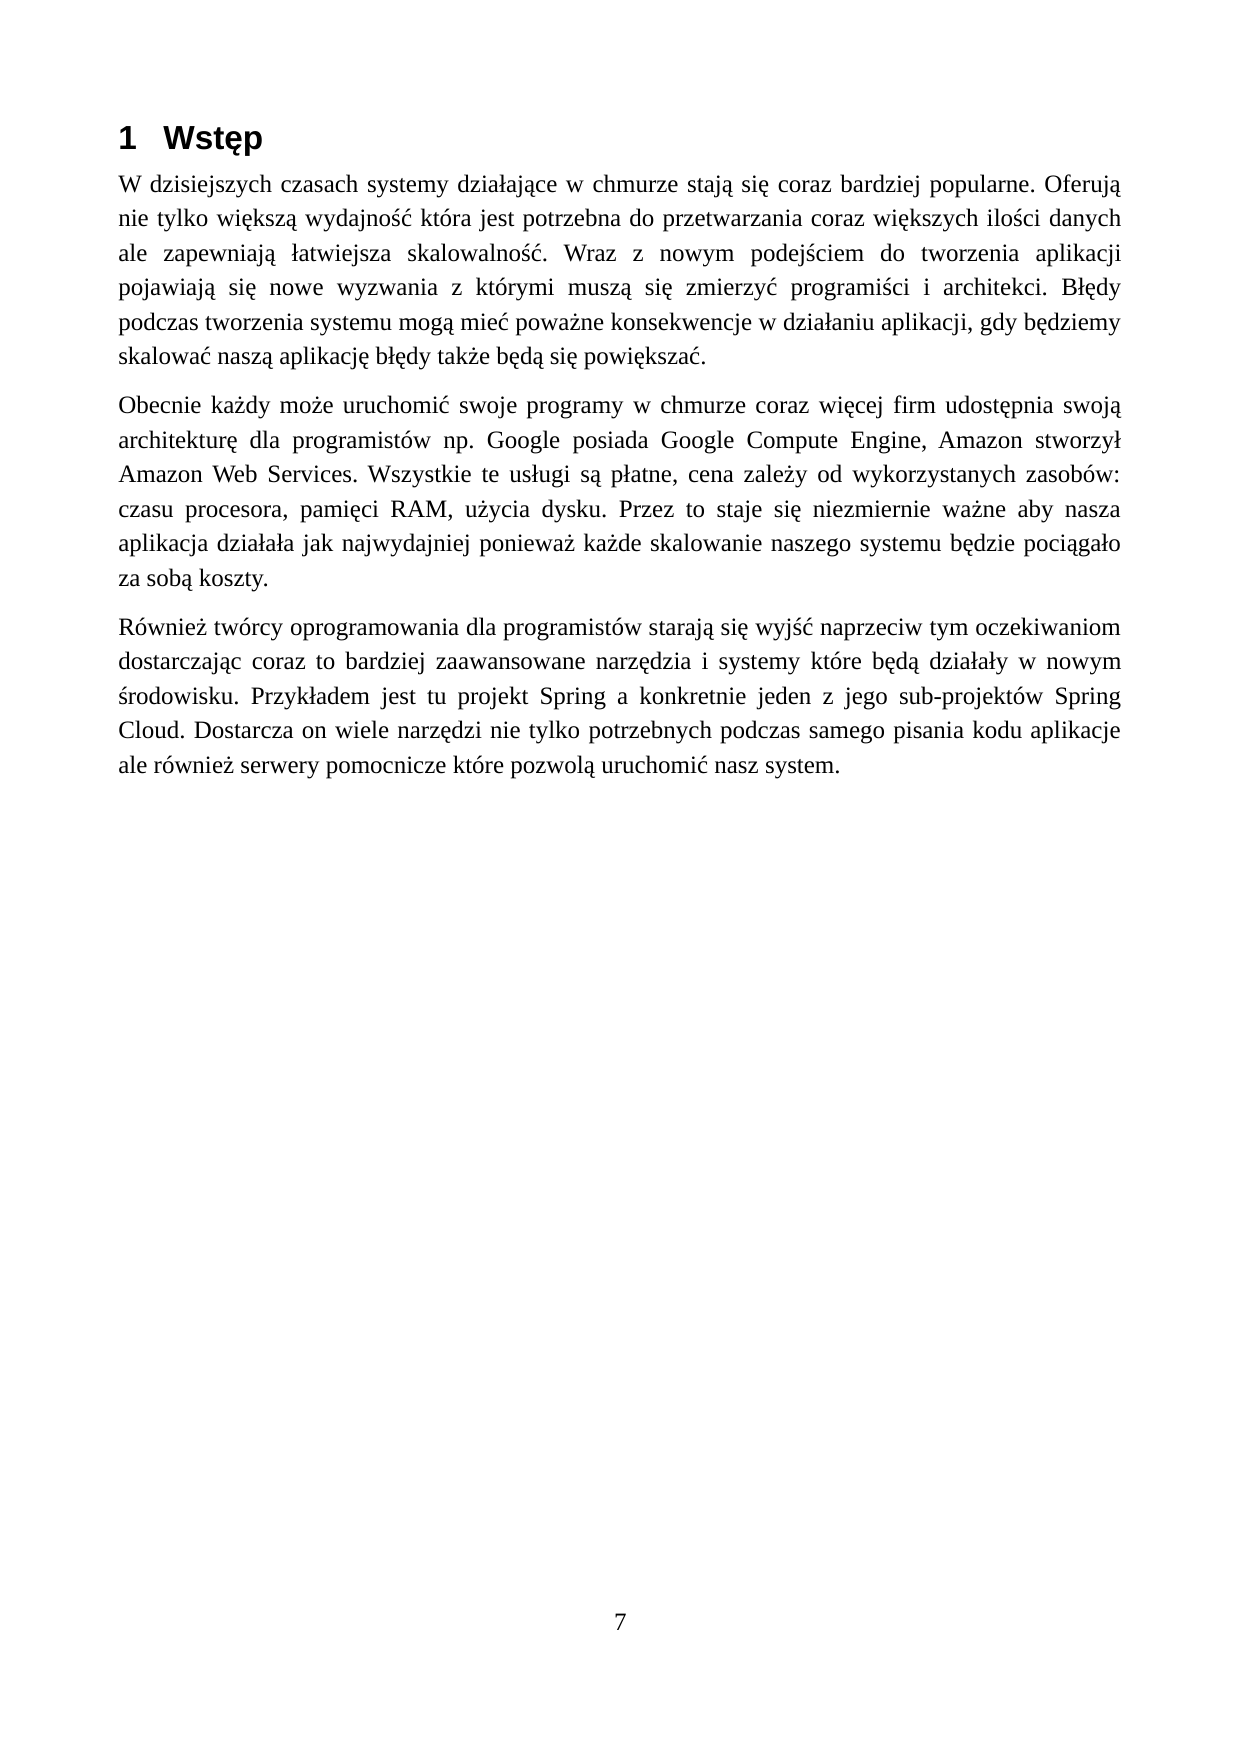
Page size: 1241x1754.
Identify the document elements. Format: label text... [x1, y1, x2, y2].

subtitle Wstęp [118, 118, 1122, 157]
text Obecnie każdy może uruchomić swoje programy w chmurze coraz więcej firm udostępnia swoją architekturę dla programistów np. Google posiada Google Compute Engine, Amazon stworzył Amazon Web Services. Wszystkie te usługi są płatne, cena zależy od wykorzystanych zasobów: czasu procesora, pamięci RAM, użycia dysku. Przez to staje się niezmiernie ważne aby nasza aplikacja działała jak najwydajniej ponieważ każde skalowanie naszego systemu będzie pociągało za sobą koszty. [118, 391, 1122, 592]
text Również twórcy oprogramowania dla programistów starają się wyjść naprzeciw tym oczekiwaniom dostarczając coraz to bardziej zaawansowane narzędzia i systemy które będą działały w nowym środowisku. Przykładem jest tu projekt Spring a konkretnie jeden z jego sub-projektów Spring Cloud. Dostarcza on wiele narzędzi nie tylko potrzebnych podczas samego pisania kodu aplikacje ale również serwery pomocnicze które pozwolą uruchomić nasz system. [118, 612, 1122, 779]
text W dzisiejszych czasach systemy działające w chmurze stają się coraz bardziej popularne. Oferują nie tylko większą wydajność która jest potrzebna do przetwarzania coraz większych ilości danych ale zapewniają łatwiejsza skalowalność. Wraz z nowym podejściem do tworzenia aplikacji pojawiają się nowe wyzwania z którymi muszą się zmierzyć programiści i architekci. Błędy podczas tworzenia systemu mogą mieć poważne konsekwencje w działaniu aplikacji, gdy będziemy skalować naszą aplikację błędy także będą się powiększać. [118, 169, 1122, 370]
